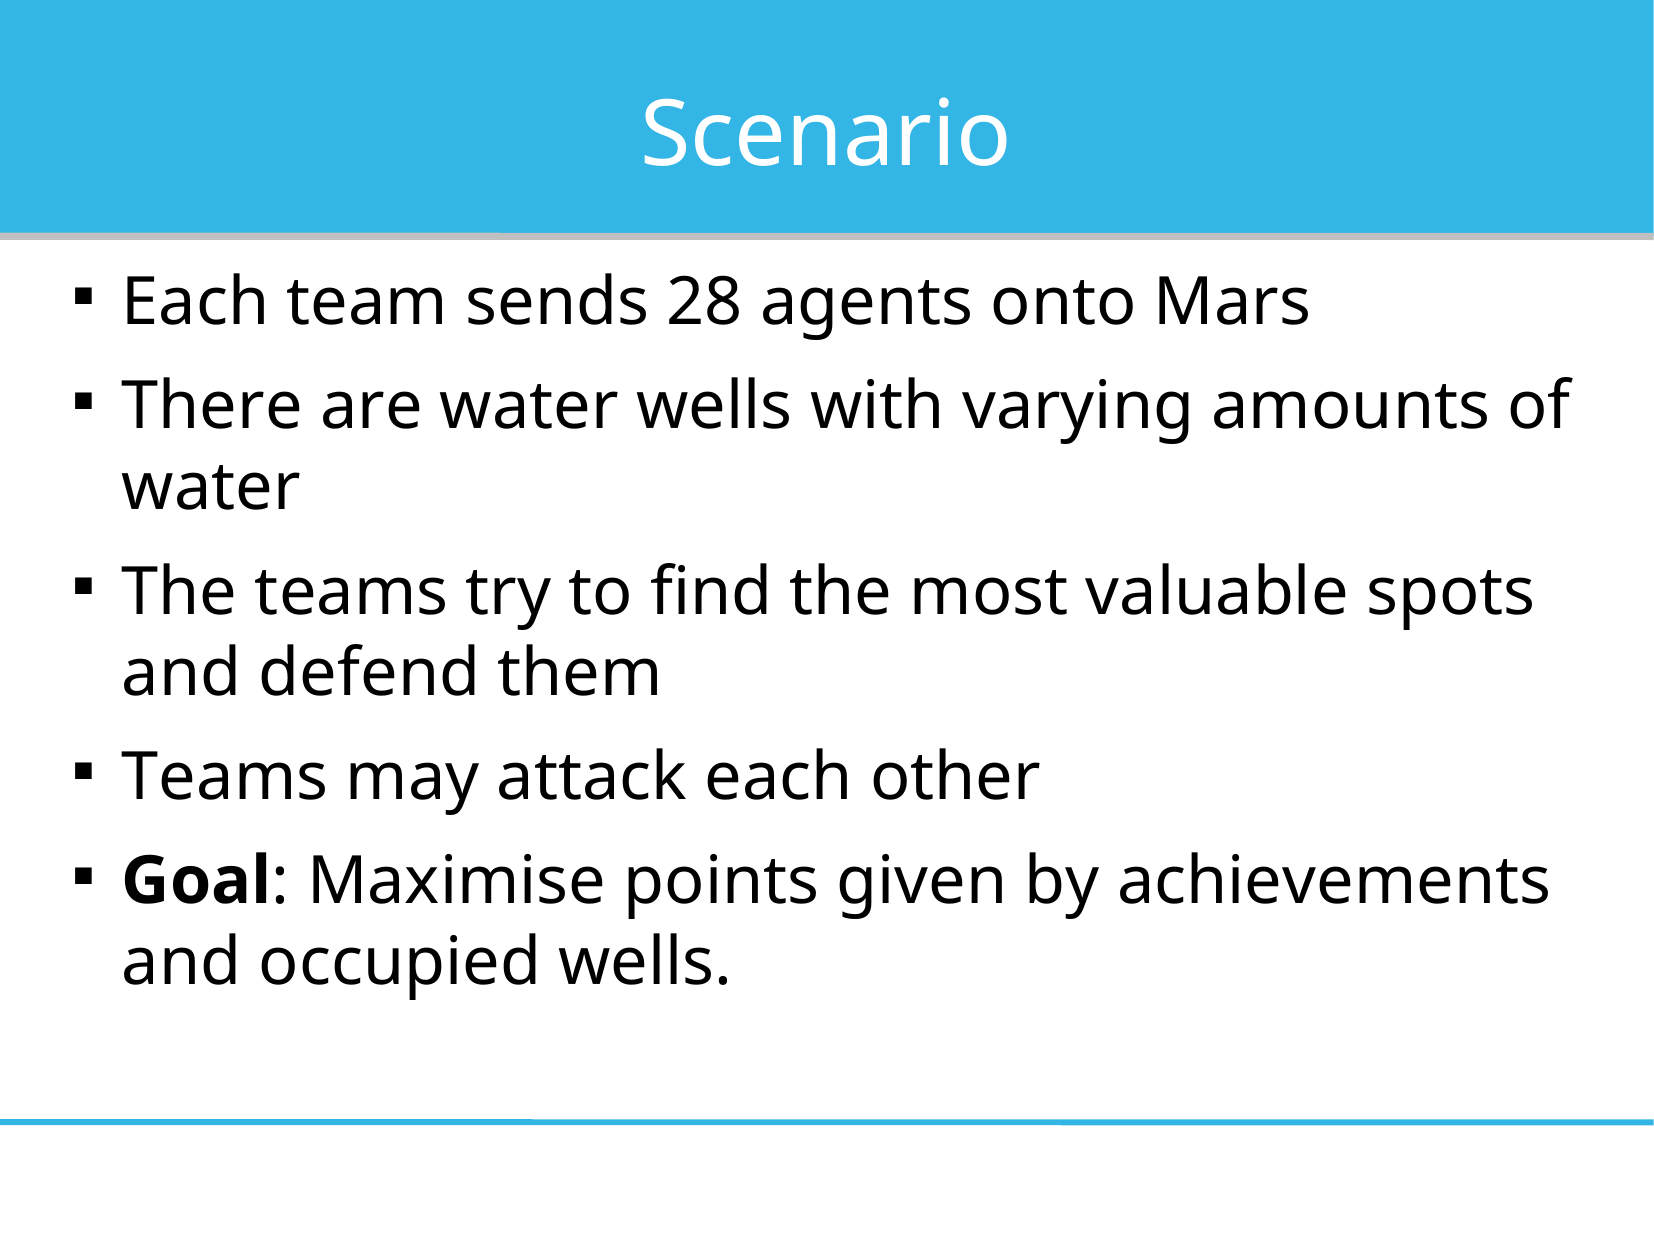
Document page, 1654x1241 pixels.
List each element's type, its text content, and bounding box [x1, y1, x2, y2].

list Each team sends 28 agents onto Mars There are water wells with varying amounts of water The teams try to find the most valuable spots and defend them Teams may attack each other Goal: Maximise points given by achievements and occupied wells. [0, 256, 1624, 1075]
title Scenario [82, 49, 1571, 207]
